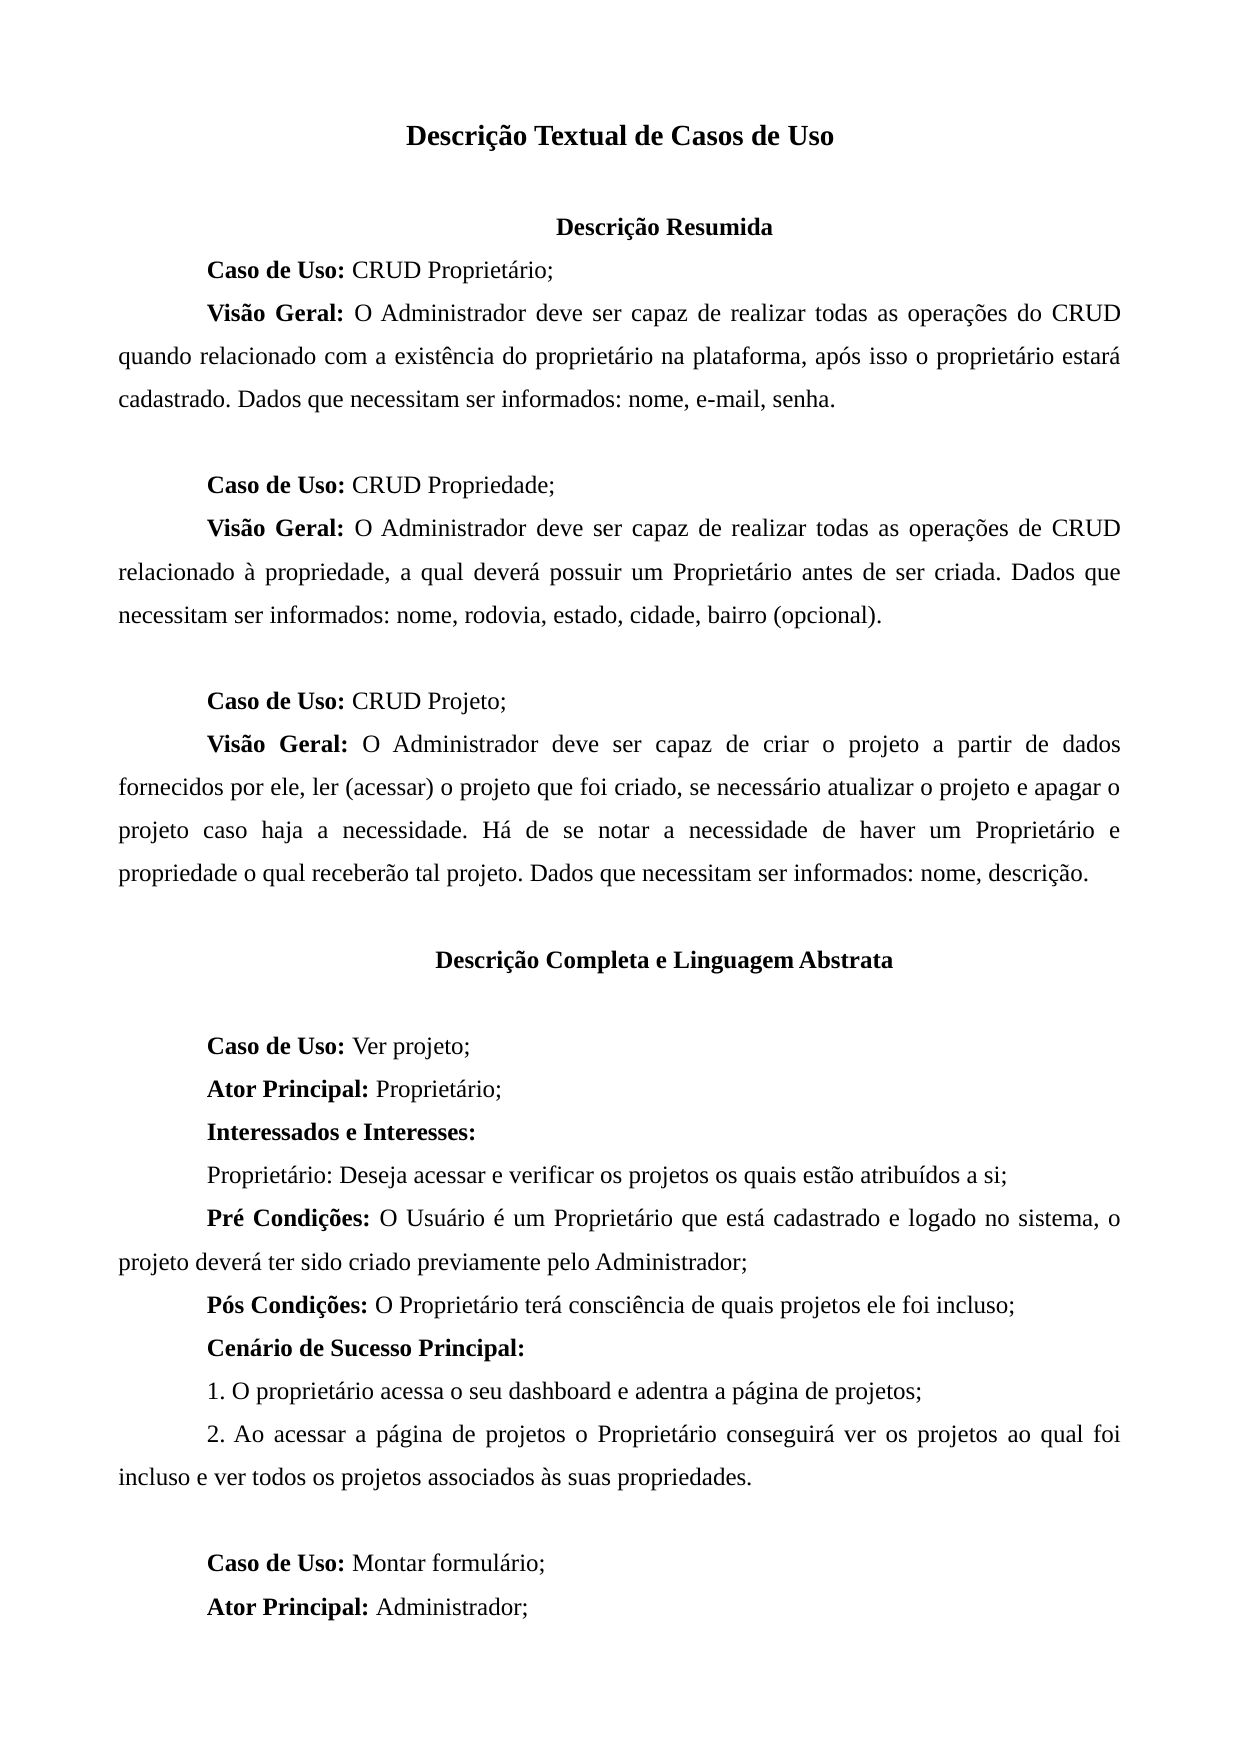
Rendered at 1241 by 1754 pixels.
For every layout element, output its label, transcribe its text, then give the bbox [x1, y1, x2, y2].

text Caso de Uso: CRUD Proprietário; [118, 255, 1122, 283]
text Interessados e Interesses: [118, 1117, 1122, 1146]
text Caso de Uso: CRUD Projeto; [118, 686, 1122, 715]
text Caso de Uso: CRUD Propriedade; [118, 470, 1122, 499]
text Caso de Uso: Montar formulário; [118, 1548, 1122, 1577]
text Descrição Resumida [118, 212, 1122, 240]
text Visão Geral: O Administrador deve ser capaz de criar o projeto a partir de dados fornecidos por ele, ler (acessar) o projeto que foi criado, se necessário atualizar o projeto e apagar o projeto caso haja a necessidade. Há de se notar a necessidade de haver um Proprietário e propriedade o qual receberão tal projeto. Dados que necessitam ser informados: nome, descrição. [118, 729, 1122, 887]
text Caso de Uso: Ver projeto; [118, 1031, 1122, 1060]
text Proprietário: Deseja acessar e verificar os projetos os quais estão atribuídos a si; [118, 1160, 1122, 1189]
text Visão Geral: O Administrador deve ser capaz de realizar todas as operações do CRUD quando relacionado com a existência do proprietário na plataforma, após isso o proprietário estará cadastrado. Dados que necessitam ser informados: nome, e-mail, senha. [118, 298, 1122, 413]
text Pré Condições: O Usuário é um Proprietário que está cadastrado e logado no sistema, o projeto deverá ter sido criado previamente pelo Administrador; [118, 1203, 1122, 1275]
text Pós Condições: O Proprietário terá consciência de quais projetos ele foi incluso; [118, 1290, 1122, 1318]
text 2. Ao acessar a página de projetos o Proprietário conseguirá ver os projetos ao qual foi incluso e ver todos os projetos associados às suas propriedades. [118, 1419, 1122, 1491]
text Cenário de Sucesso Principal: [118, 1333, 1122, 1362]
text Visão Geral: O Administrador deve ser capaz de realizar todas as operações de CRUD relacionado à propriedade, a qual deverá possuir um Proprietário antes de ser criada. Dados que necessitam ser informados: nome, rodovia, estado, cidade, bairro (opcional). [118, 513, 1122, 628]
text Ator Principal: Proprietário; [118, 1074, 1122, 1103]
text 1. O proprietário acessa o seu dashboard e adentra a página de projetos; [118, 1376, 1122, 1405]
text Ator Principal: Administrador; [118, 1592, 1122, 1620]
text Descrição Textual de Casos de Uso [118, 118, 1122, 152]
text Descrição Completa e Linguagem Abstrata [118, 945, 1122, 973]
